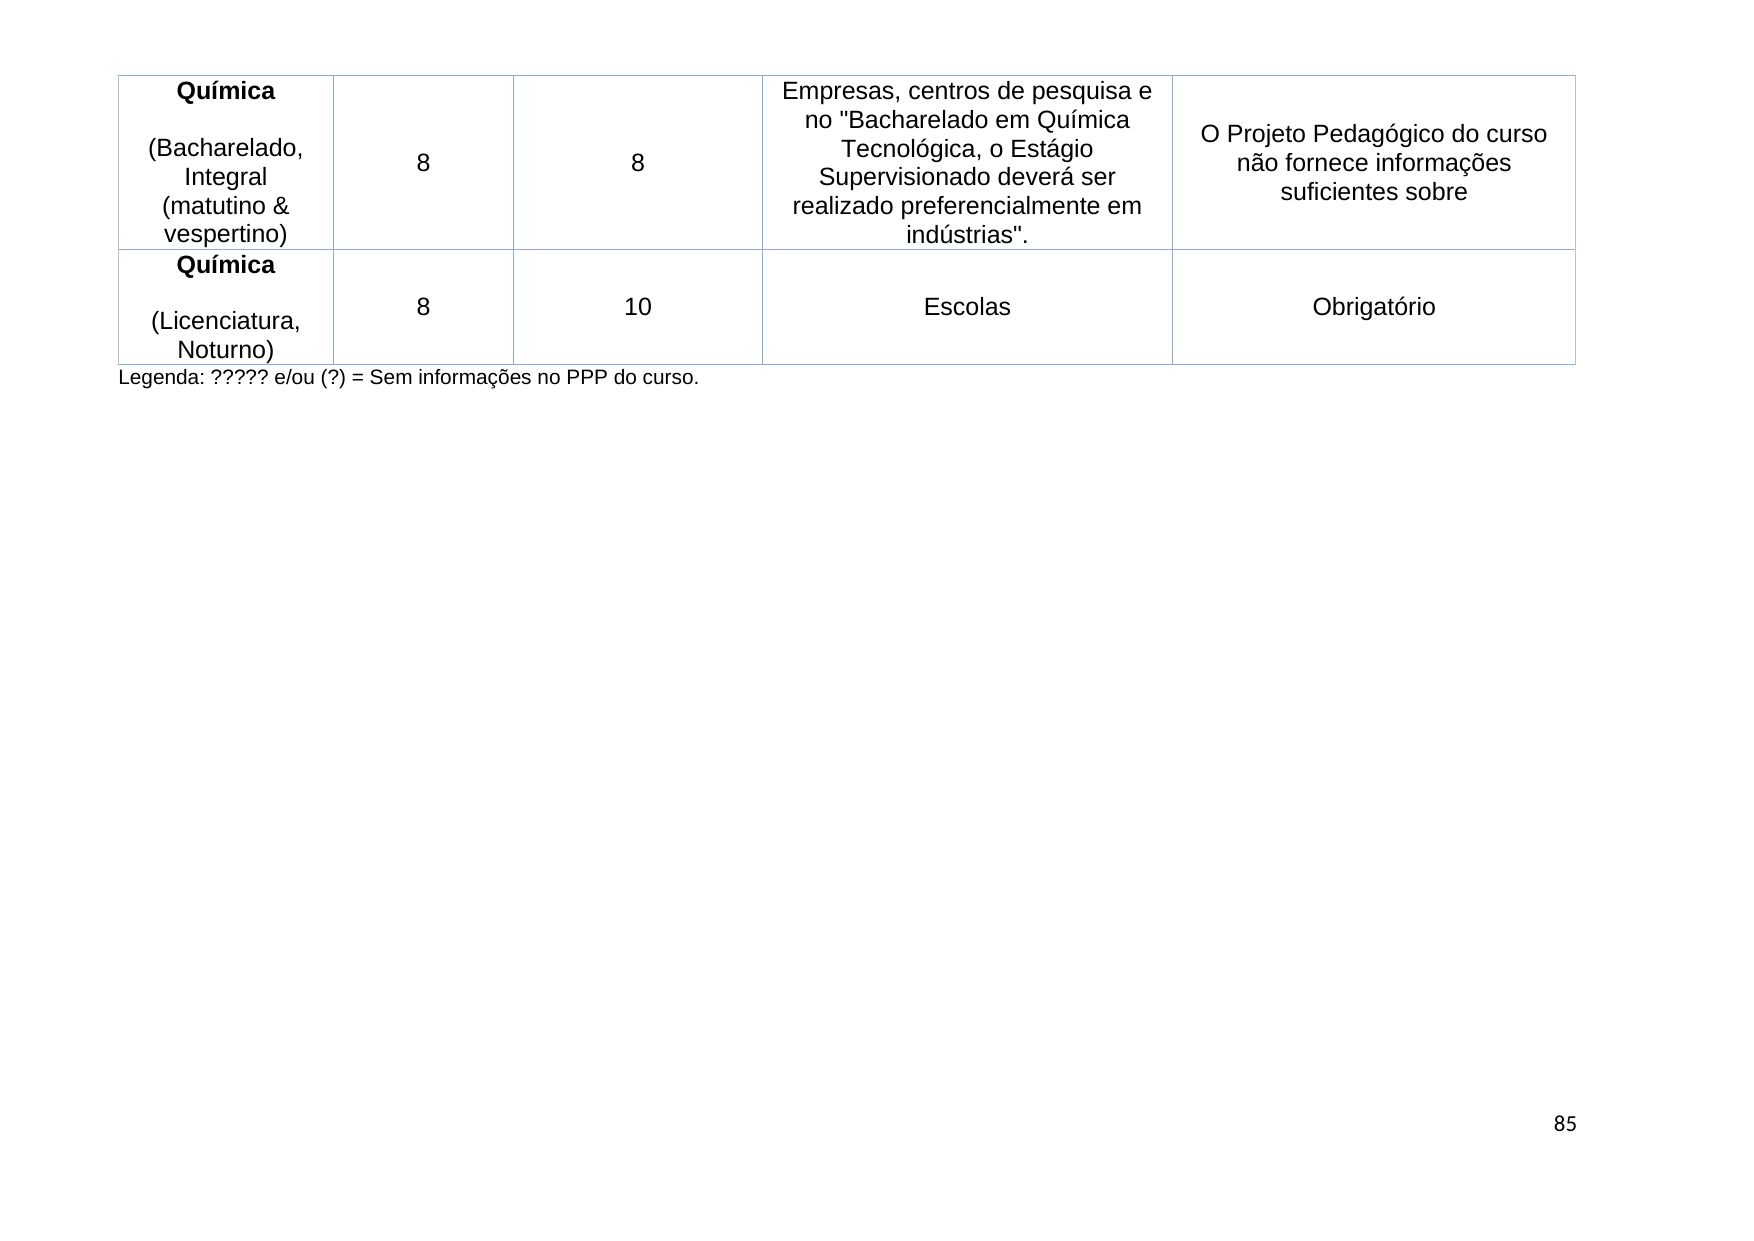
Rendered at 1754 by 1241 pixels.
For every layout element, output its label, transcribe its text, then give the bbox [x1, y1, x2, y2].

table_cell 10 [514, 250, 762, 364]
table_cell Obrigatório [1173, 250, 1575, 364]
table_cell Química (Licenciatura, Noturno) [119, 250, 333, 364]
table_cell Empresas, centros de pesquisa e no "Bacharelado em Química Tecnológica, o Estágio Supervisionado deverá ser realizado preferencialmente em indústrias". [763, 76, 1172, 248]
table_cell 8 [514, 76, 762, 248]
table_cell 8 [334, 76, 513, 248]
text Legenda: ????? e/ou (?) = Sem informações no PPP do curso. [118, 365, 1577, 389]
table_cell Química (Bacharelado, Integral (matutino & vespertino) [119, 76, 333, 248]
table_cell 8 [334, 250, 513, 364]
table_cell O Projeto Pedagógico do curso não fornece informações suficientes sobre [1173, 76, 1575, 248]
table_cell Escolas [763, 250, 1172, 364]
